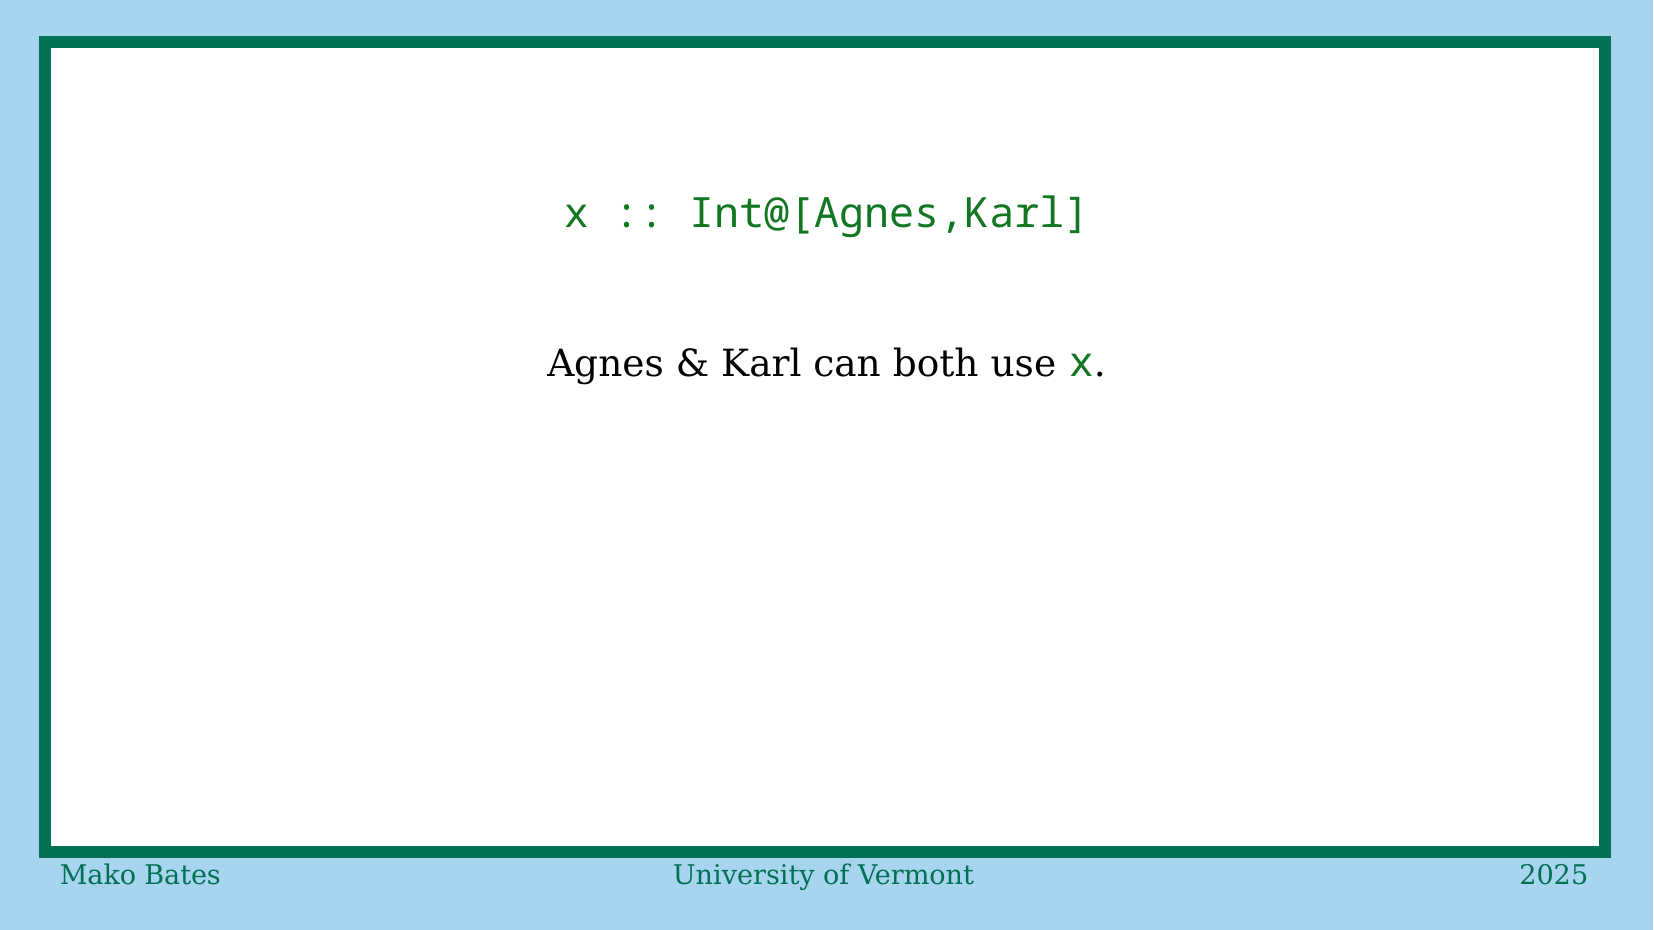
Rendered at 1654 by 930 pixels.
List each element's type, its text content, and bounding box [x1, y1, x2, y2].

list x :: Int@[Agnes,Karl] Agnes & Karl can both use x. [82, 101, 1571, 777]
text_box [687, 864, 691, 877]
